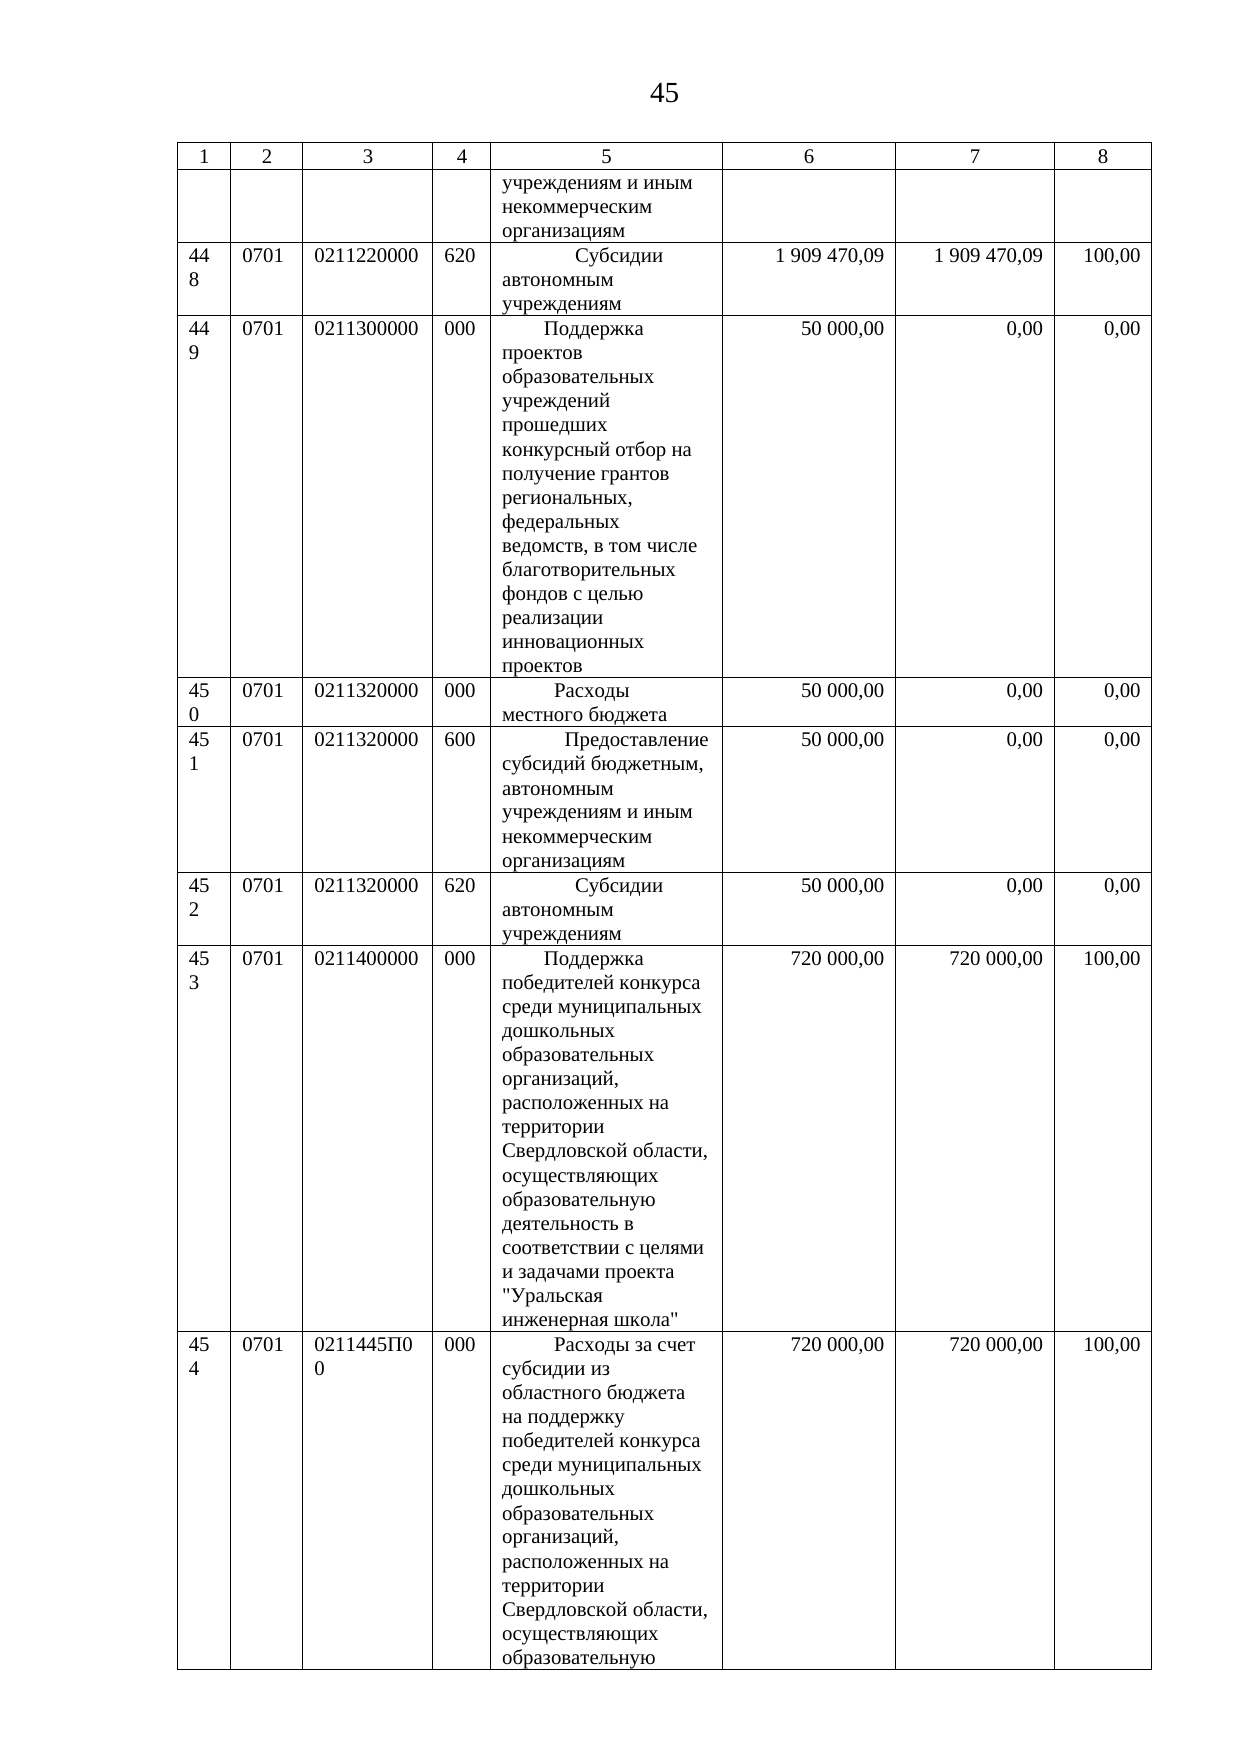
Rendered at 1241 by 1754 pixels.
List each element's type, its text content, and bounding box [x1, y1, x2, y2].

table_cell [896, 170, 1054, 242]
table_header 2 [231, 143, 302, 169]
table_header 8 [1055, 143, 1151, 169]
table_cell 0211220000 [303, 243, 432, 315]
table_cell 620 [433, 873, 490, 945]
table_cell 0701 [231, 1332, 302, 1669]
table_cell 0211445П00 [303, 1332, 432, 1669]
table_cell [178, 170, 230, 242]
table_cell 000 [433, 1332, 490, 1669]
table_cell 100,00 [1055, 1332, 1151, 1669]
table_cell учреждениям и иным некоммерческим организациям [491, 170, 722, 242]
table_cell 452 [178, 873, 230, 945]
table_cell 0701 [231, 678, 302, 726]
table_header 5 [491, 143, 722, 169]
table_cell 451 [178, 727, 230, 872]
table_cell 720 000,00 [723, 946, 895, 1331]
table_cell Поддержка победителей конкурса среди муниципальных дошкольных образовательных организаций, расположенных на территории Свердловской области, осуществляющих образовательную деятельность в соответствии с целями и задачами проекта "Уральская инженерная школа" [491, 946, 722, 1331]
table_cell 50 000,00 [723, 727, 895, 872]
table_cell 0701 [231, 727, 302, 872]
table_header 3 [303, 143, 432, 169]
table_cell 0701 [231, 873, 302, 945]
table_cell Предоставление субсидий бюджетным, автономным учреждениям и иным некоммерческим организациям [491, 727, 722, 872]
table_cell 448 [178, 243, 230, 315]
table_cell 50 000,00 [723, 316, 895, 677]
table_cell 0,00 [1055, 873, 1151, 945]
table_cell 0,00 [896, 678, 1054, 726]
table_cell Расходы за счет субсидии из областного бюджета на поддержку победителей конкурса среди муниципальных дошкольных образовательных организаций, расположенных на территории Свердловской области, осуществляющих образовательную [491, 1332, 722, 1669]
table_cell 600 [433, 727, 490, 872]
table_cell 0,00 [1055, 678, 1151, 726]
table_cell 1 909 470,09 [723, 243, 895, 315]
table_cell 0211320000 [303, 873, 432, 945]
table_cell Субсидии автономным учреждениям [491, 873, 722, 945]
table_cell 620 [433, 243, 490, 315]
table_cell 720 000,00 [723, 1332, 895, 1669]
table_cell 0,00 [896, 316, 1054, 677]
table_cell 0211300000 [303, 316, 432, 677]
table_cell 0,00 [896, 727, 1054, 872]
table_cell 0,00 [1055, 727, 1151, 872]
table_cell 0,00 [1055, 316, 1151, 677]
table_cell 0701 [231, 946, 302, 1331]
table_cell 720 000,00 [896, 1332, 1054, 1669]
table_header 1 [178, 143, 230, 169]
table_cell [231, 170, 302, 242]
table_cell 0701 [231, 316, 302, 677]
table_cell [303, 170, 432, 242]
table_cell 000 [433, 678, 490, 726]
table_cell 0211400000 [303, 946, 432, 1331]
table_cell 1 909 470,09 [896, 243, 1054, 315]
table_cell 000 [433, 316, 490, 677]
table_cell 50 000,00 [723, 678, 895, 726]
table_cell 50 000,00 [723, 873, 895, 945]
table_cell Поддержка проектов образовательных учреждений прошедших конкурсный отбор на получение грантов региональных, федеральных ведомств, в том числе благотворительных фондов с целью реализации инновационных проектов [491, 316, 722, 677]
table_cell 000 [433, 946, 490, 1331]
table_cell 0701 [231, 243, 302, 315]
table_cell [433, 170, 490, 242]
table_cell Расходы местного бюджета [491, 678, 722, 726]
table_cell 449 [178, 316, 230, 677]
table_cell 0211320000 [303, 678, 432, 726]
table_cell 450 [178, 678, 230, 726]
table_cell Субсидии автономным учреждениям [491, 243, 722, 315]
table_cell 0,00 [896, 873, 1054, 945]
table_header 6 [723, 143, 895, 169]
table_cell [723, 170, 895, 242]
table_cell 720 000,00 [896, 946, 1054, 1331]
table_header 4 [433, 143, 490, 169]
table_cell 0211320000 [303, 727, 432, 872]
table_cell 453 [178, 946, 230, 1331]
table_cell [1055, 170, 1151, 242]
table_cell 100,00 [1055, 243, 1151, 315]
table_cell 454 [178, 1332, 230, 1669]
table_cell 100,00 [1055, 946, 1151, 1331]
table_header 7 [896, 143, 1054, 169]
